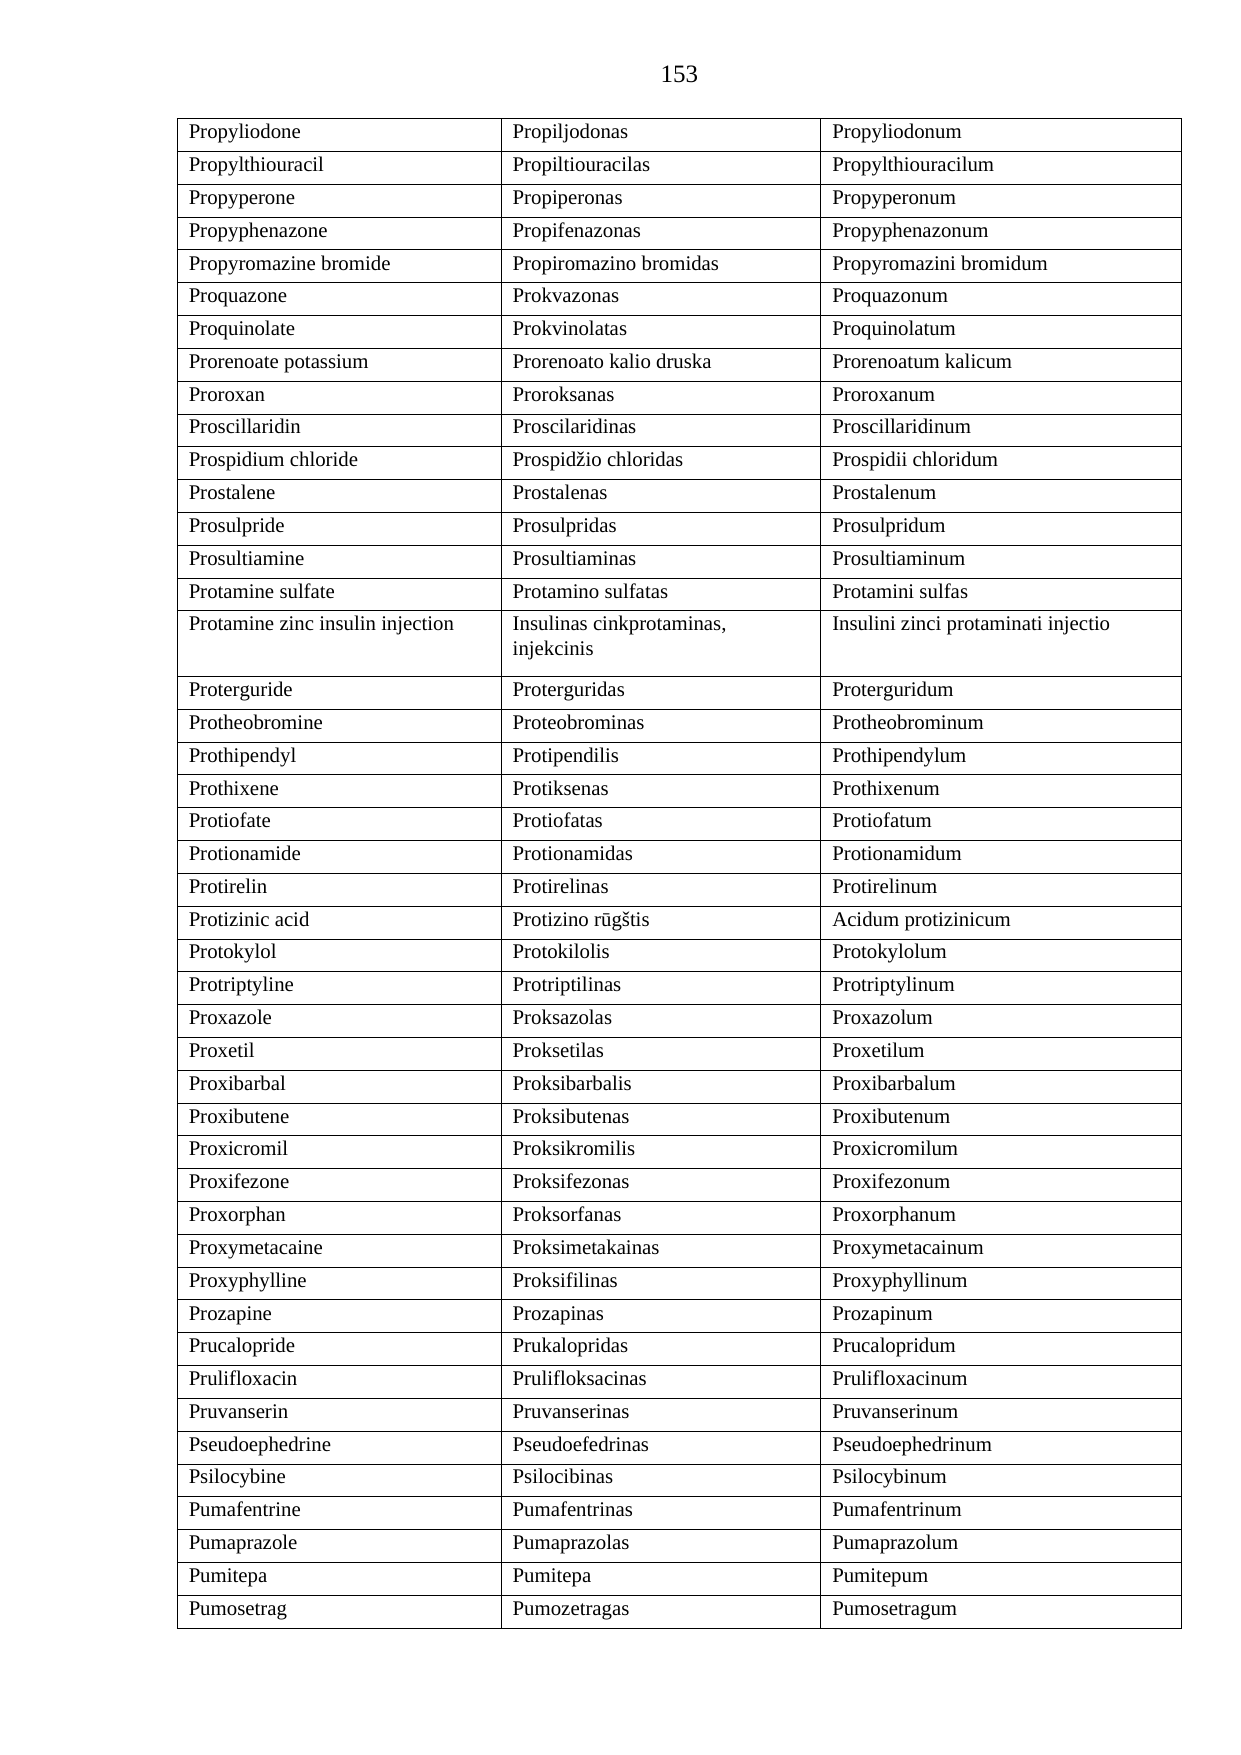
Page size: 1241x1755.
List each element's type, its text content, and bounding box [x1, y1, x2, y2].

table_cell Prorenoatum kalicum [821, 349, 1181, 381]
table_cell Pseudoephedrinum [821, 1432, 1181, 1463]
table_cell Prosultiamine [178, 546, 501, 577]
table_cell Proxifezonum [821, 1169, 1181, 1201]
table_cell Propifenazonas [502, 218, 820, 249]
table_cell Psilocybine [178, 1465, 501, 1496]
table_cell Protheobromine [178, 710, 501, 742]
table_cell Pruvanserinum [821, 1399, 1181, 1431]
table_cell Protamini sulfas [821, 579, 1181, 610]
table_cell Prulifloxacin [178, 1366, 501, 1398]
table_cell Protokylolum [821, 940, 1181, 971]
table_cell Propyphenazone [178, 218, 501, 249]
table_cell Protamine zinc insulin injection [178, 611, 501, 676]
table_cell Proksifezonas [502, 1169, 820, 1201]
table_cell Prostalene [178, 480, 501, 512]
table_cell Prosulpridas [502, 513, 820, 545]
table_cell Pumaprazolum [821, 1530, 1181, 1562]
table_cell Proksazolas [502, 1005, 820, 1037]
table_cell Proquinolate [178, 316, 501, 348]
table_cell Protionamidas [502, 841, 820, 873]
table_cell Proxibutenum [821, 1104, 1181, 1135]
table_cell Proterguridas [502, 677, 820, 709]
table_cell Proxetil [178, 1038, 501, 1070]
table_cell Protiofatas [502, 808, 820, 840]
table_cell Pumitepa [178, 1563, 501, 1595]
table_cell Propyliodone [178, 119, 501, 151]
table_cell Protizinic acid [178, 907, 501, 938]
table_cell Proterguride [178, 677, 501, 709]
table_cell Proxorphanum [821, 1202, 1181, 1234]
table_cell Proxyphylline [178, 1268, 501, 1299]
table_cell Protamino sulfatas [502, 579, 820, 610]
table_cell Propylthiouracil [178, 152, 501, 184]
table_cell Protriptilinas [502, 972, 820, 1004]
table_cell Proxetilum [821, 1038, 1181, 1070]
table_cell Proscilaridinas [502, 415, 820, 446]
table_cell Prorenoato kalio druska [502, 349, 820, 381]
table_cell Prostalenum [821, 480, 1181, 512]
table_cell Proxorphan [178, 1202, 501, 1234]
table_cell Proroxanum [821, 382, 1181, 413]
table_cell Protirelin [178, 874, 501, 906]
table_cell Pumosetragum [821, 1596, 1181, 1627]
table_cell Protiofate [178, 808, 501, 840]
table_cell Proksifilinas [502, 1268, 820, 1299]
table_cell Pumafentrinum [821, 1497, 1181, 1529]
table_cell Pumaprazole [178, 1530, 501, 1562]
table_cell Protirelinas [502, 874, 820, 906]
table_cell Pumaprazolas [502, 1530, 820, 1562]
table_cell Prosultiaminas [502, 546, 820, 577]
table_cell Proquazone [178, 283, 501, 315]
table_cell Proxibutene [178, 1104, 501, 1135]
table_cell Pruvanserinas [502, 1399, 820, 1431]
table_cell Propyperone [178, 185, 501, 217]
table_cell Proxazole [178, 1005, 501, 1037]
table_cell Psilocybinum [821, 1465, 1181, 1496]
table_cell Prozapinum [821, 1300, 1181, 1332]
table_cell Protheobrominum [821, 710, 1181, 742]
table_cell Protizino rūgštis [502, 907, 820, 938]
table_cell Proksetilas [502, 1038, 820, 1070]
table_cell Prucalopride [178, 1333, 501, 1365]
table_cell Proksikromilis [502, 1136, 820, 1168]
table_cell Pumitepa [502, 1563, 820, 1595]
table_cell Prukalopridas [502, 1333, 820, 1365]
table_cell Proxyphyllinum [821, 1268, 1181, 1299]
table_cell Acidum protizinicum [821, 907, 1181, 938]
table_cell Proksibarbalis [502, 1071, 820, 1102]
table_cell Prulifloksacinas [502, 1366, 820, 1398]
table_cell Propiromazino bromidas [502, 250, 820, 282]
table_cell Proksorfanas [502, 1202, 820, 1234]
table_cell Pseudoefedrinas [502, 1432, 820, 1463]
table_cell Protokilolis [502, 940, 820, 971]
table_cell Proquazonum [821, 283, 1181, 315]
table_cell Propyliodonum [821, 119, 1181, 151]
table_cell Prosultiaminum [821, 546, 1181, 577]
table_cell Propiperonas [502, 185, 820, 217]
table_cell Protiksenas [502, 775, 820, 807]
table_cell Proroksanas [502, 382, 820, 413]
table_cell Insulinas cinkprotaminas, injekcinis [502, 611, 820, 676]
table_cell Propiljodonas [502, 119, 820, 151]
table_cell Protionamide [178, 841, 501, 873]
table_cell Proxicromilum [821, 1136, 1181, 1168]
table_cell Protokylol [178, 940, 501, 971]
table_cell Protipendilis [502, 743, 820, 774]
table_cell Proscillaridin [178, 415, 501, 446]
table_cell Prorenoate potassium [178, 349, 501, 381]
table_cell Proteobrominas [502, 710, 820, 742]
table_cell Prospidium chloride [178, 447, 501, 479]
table_cell Prucalopridum [821, 1333, 1181, 1365]
table_cell Proxymetacaine [178, 1235, 501, 1267]
table_cell Proxifezone [178, 1169, 501, 1201]
table_cell Pumosetrag [178, 1596, 501, 1627]
table_cell Protionamidum [821, 841, 1181, 873]
table_cell Protiofatum [821, 808, 1181, 840]
table_cell Prothipendyl [178, 743, 501, 774]
table_cell Proxibarbalum [821, 1071, 1181, 1102]
table_cell Propyperonum [821, 185, 1181, 217]
table_cell Proquinolatum [821, 316, 1181, 348]
table_cell Protriptylinum [821, 972, 1181, 1004]
table_cell Pruvanserin [178, 1399, 501, 1431]
table_cell Proxazolum [821, 1005, 1181, 1037]
table_cell Prothipendylum [821, 743, 1181, 774]
table_cell Proroxan [178, 382, 501, 413]
table_cell Prosulpridum [821, 513, 1181, 545]
table_cell Insulini zinci protaminati injectio [821, 611, 1181, 676]
table_cell Prothixene [178, 775, 501, 807]
table_cell Proxymetacainum [821, 1235, 1181, 1267]
table_cell Proxicromil [178, 1136, 501, 1168]
table_cell Proxibarbal [178, 1071, 501, 1102]
table_cell Pumafentrinas [502, 1497, 820, 1529]
table_cell Propyphenazonum [821, 218, 1181, 249]
table_cell Prospidii chloridum [821, 447, 1181, 479]
table_cell Proksibutenas [502, 1104, 820, 1135]
table_cell Propyromazine bromide [178, 250, 501, 282]
table_cell Propylthiouracilum [821, 152, 1181, 184]
table_cell Prokvazonas [502, 283, 820, 315]
table_cell Psilocibinas [502, 1465, 820, 1496]
table_cell Propyromazini bromidum [821, 250, 1181, 282]
table_cell Prozapinas [502, 1300, 820, 1332]
table_cell Proscillaridinum [821, 415, 1181, 446]
table_cell Proterguridum [821, 677, 1181, 709]
table_cell Prosulpride [178, 513, 501, 545]
table_cell Pumitepum [821, 1563, 1181, 1595]
table_cell Prospidžio chloridas [502, 447, 820, 479]
table_cell Prozapine [178, 1300, 501, 1332]
table_cell Pumafentrine [178, 1497, 501, 1529]
table_cell Prokvinolatas [502, 316, 820, 348]
table_cell Prostalenas [502, 480, 820, 512]
table_cell Pumozetragas [502, 1596, 820, 1627]
table_cell Propiltiouracilas [502, 152, 820, 184]
table_cell Prothixenum [821, 775, 1181, 807]
table_cell Protamine sulfate [178, 579, 501, 610]
table_cell Protriptyline [178, 972, 501, 1004]
table_cell Protirelinum [821, 874, 1181, 906]
table_cell Proksimetakainas [502, 1235, 820, 1267]
table_cell Pseudoephedrine [178, 1432, 501, 1463]
table_cell Prulifloxacinum [821, 1366, 1181, 1398]
